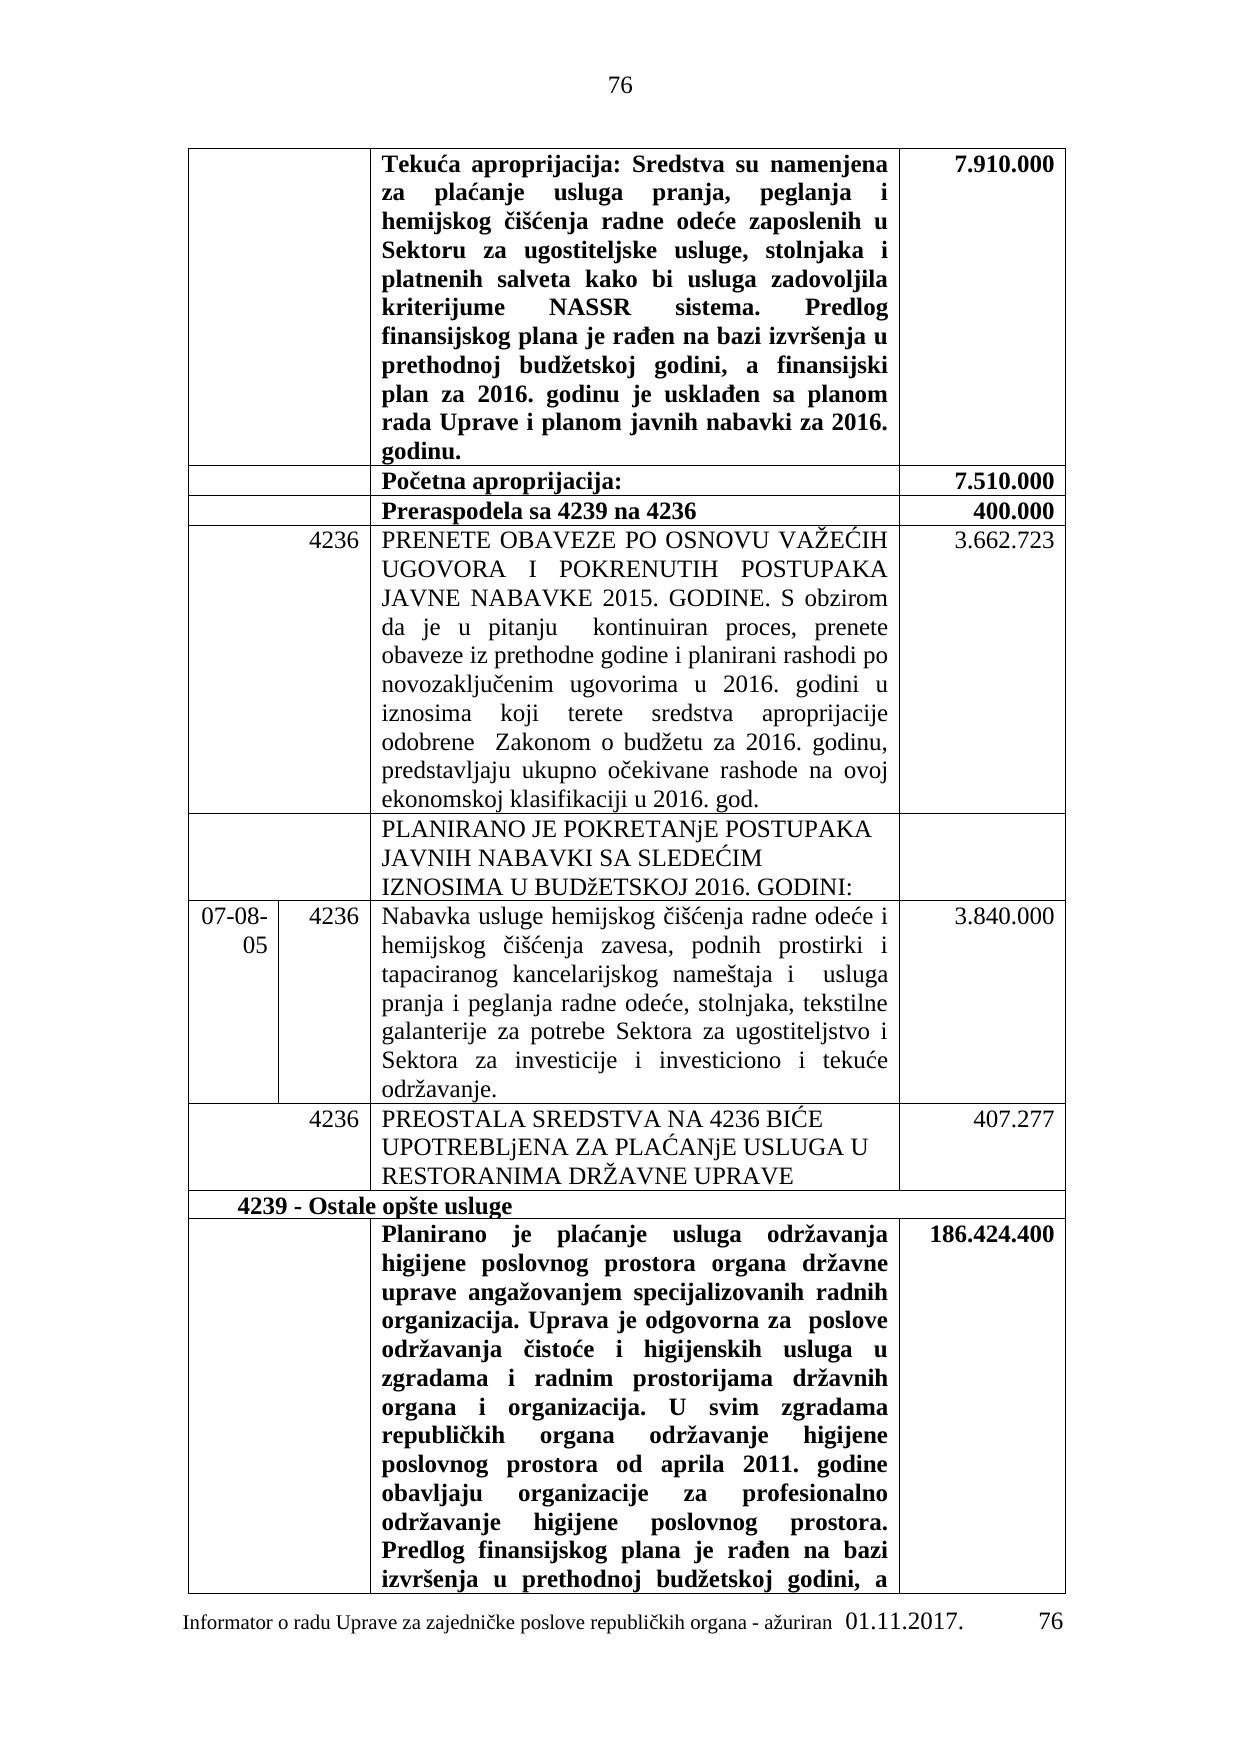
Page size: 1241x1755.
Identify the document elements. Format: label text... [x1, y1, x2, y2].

table_cell 07-08-05 [189, 901, 278, 1103]
table_cell 186.424.400 [900, 1219, 1065, 1593]
table_cell 4236 [279, 901, 370, 1103]
table_cell [189, 496, 370, 524]
table_cell [189, 814, 370, 900]
table_cell 4236 [189, 526, 370, 813]
table_cell Planirano je plaćanje usluga održavanja higijene poslovnog prostora organa državne uprave angažovanjem specijalizovanih radnih organizacija. Uprava je odgovorna za poslove održavanja čistoće i higijenskih usluga u zgradama i radnim prostorijama državnih organa i organizacija. U svim zgradama republičkih organa održavanje higijene poslovnog prostora od aprila 2011. godine obavlјaju organizacije za profesionalno održavanje higijene poslovnog prostora. Predlog finansijskog plana je rađen na bazi izvršenja u prethodnoj budžetskoj godini, a [371, 1219, 899, 1593]
table_cell PRENETE OBAVEZE PO OSNOVU VAŽEĆIH UGOVORA I POKRENUTIH POSTUPAKA JAVNE NABAVKE 2015. GODINE. S obzirom da je u pitanju kontinuiran proces, prenete obaveze iz prethodne godine i planirani rashodi po novozaklјučenim ugovorima u 2016. godini u iznosima koji terete sredstva aproprijacije odobrene Zakonom o budžetu za 2016. godinu, predstavlјaju ukupno očekivane rashode na ovoj ekonomskoj klasifikaciji u 2016. god. [371, 526, 899, 813]
table_cell Preraspodela sa 4239 na 4236 [371, 496, 899, 524]
table_cell 3.662.723 [900, 526, 1065, 813]
table_cell 400.000 [900, 496, 1065, 524]
table_cell 4236 [189, 1104, 370, 1190]
table_cell Tekuća aproprijacija: Sredstva su namenjena za plaćanje usluga pranja, peglanja i hemijskog čišćenja radne odeće zaposlenih u Sektoru za ugostitelјske usluge, stolnjaka i platnenih salveta kako bi usluga zadovolјila kriterijume NASSR sistema. Predlog finansijskog plana je rađen na bazi izvršenja u prethodnoj budžetskoj godini, a finansijski plan za 2016. godinu je usklađen sa planom rada Uprave i planom javnih nabavki za 2016. godinu. [371, 149, 899, 465]
table_cell [900, 814, 1065, 900]
table_cell 4239 - Ostale opšte usluge [189, 1191, 1065, 1218]
table_cell 3.840.000 [900, 901, 1065, 1103]
table_cell 7.510.000 [900, 466, 1065, 495]
table_cell Početna aproprijacija: [371, 466, 899, 495]
table_cell [189, 149, 370, 465]
table_cell PREOSTALA SREDSTVA NA 4236 BIĆE UPOTREBLjENA ZA PLAĆANјE USLUGA U RESTORANIMA DRŽAVNE UPRAVE [371, 1104, 899, 1190]
table_cell PLANIRANO JE POKRETANјE POSTUPAKA JAVNIH NABAVKI SA SLEDEĆIM IZNOSIMA U BUDžETSKOJ 2016. GODINI: [371, 814, 899, 900]
table_cell [189, 1219, 370, 1593]
table_cell 407.277 [900, 1104, 1065, 1190]
table_cell Nabavka usluge hemijskog čišćenja radne odeće i hemijskog čišćenja zavesa, podnih prostirki i tapaciranog kancelarijskog nameštaja i usluga pranja i peglanja radne odeće, stolnjaka, tekstilne galanterije za potrebe Sektora za ugostitelјstvo i Sektora za investicije i investiciono i tekuće održavanje. [371, 901, 899, 1103]
table_cell 7.910.000 [900, 149, 1065, 465]
table_cell [189, 466, 370, 495]
